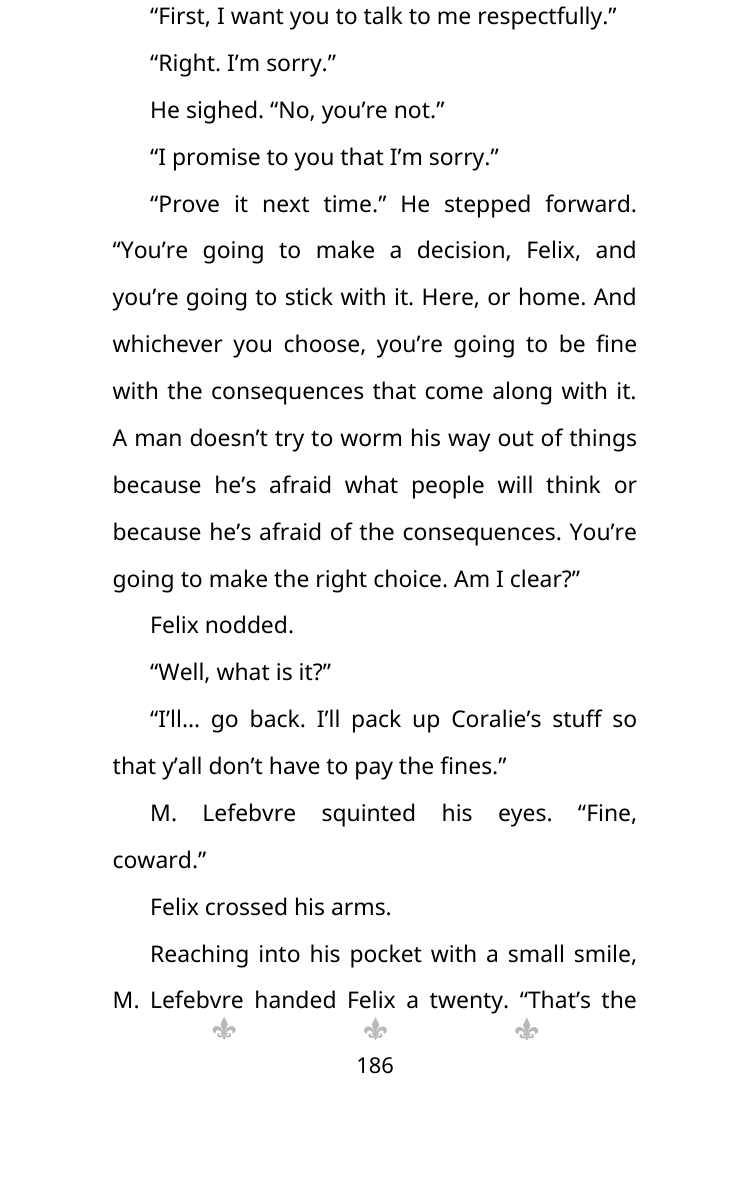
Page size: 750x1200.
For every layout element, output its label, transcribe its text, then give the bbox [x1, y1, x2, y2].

text “Right. I’m sorry.” [112, 47, 637, 78]
text “I promise to you that I’m sorry.” [112, 141, 637, 172]
text M. Lefebvre squinted his eyes. “Fine, coward.” [112, 797, 637, 875]
text Reaching into his pocket with a small smile, M. Lefebvre handed Felix a twenty. “That’s the [112, 937, 637, 1016]
text “First, I want you to talk to me respectfully.” [112, 0, 637, 31]
text He sighed. “No, you’re not.” [112, 94, 637, 125]
text “I’ll… go back. I’ll pack up Coralie’s stuff so that y’all don’t have to pay the fines.” [112, 703, 637, 781]
text Felix crossed his arms. [112, 891, 637, 922]
text “Prove it next time.” He stepped forward. “You’re going to make a decision, Felix, and you’re going to stick with it. Here, or home. And whichever you choose, you’re going to be fine with the consequences that come along with it. A man doesn’t try to worm his way out of things because he’s afraid what people will think or because he’s afraid of the consequences. You’re going to make the right choice. Am I clear?” [112, 187, 637, 594]
text “Well, what is it?” [112, 656, 637, 687]
text Felix nodded. [112, 609, 637, 641]
